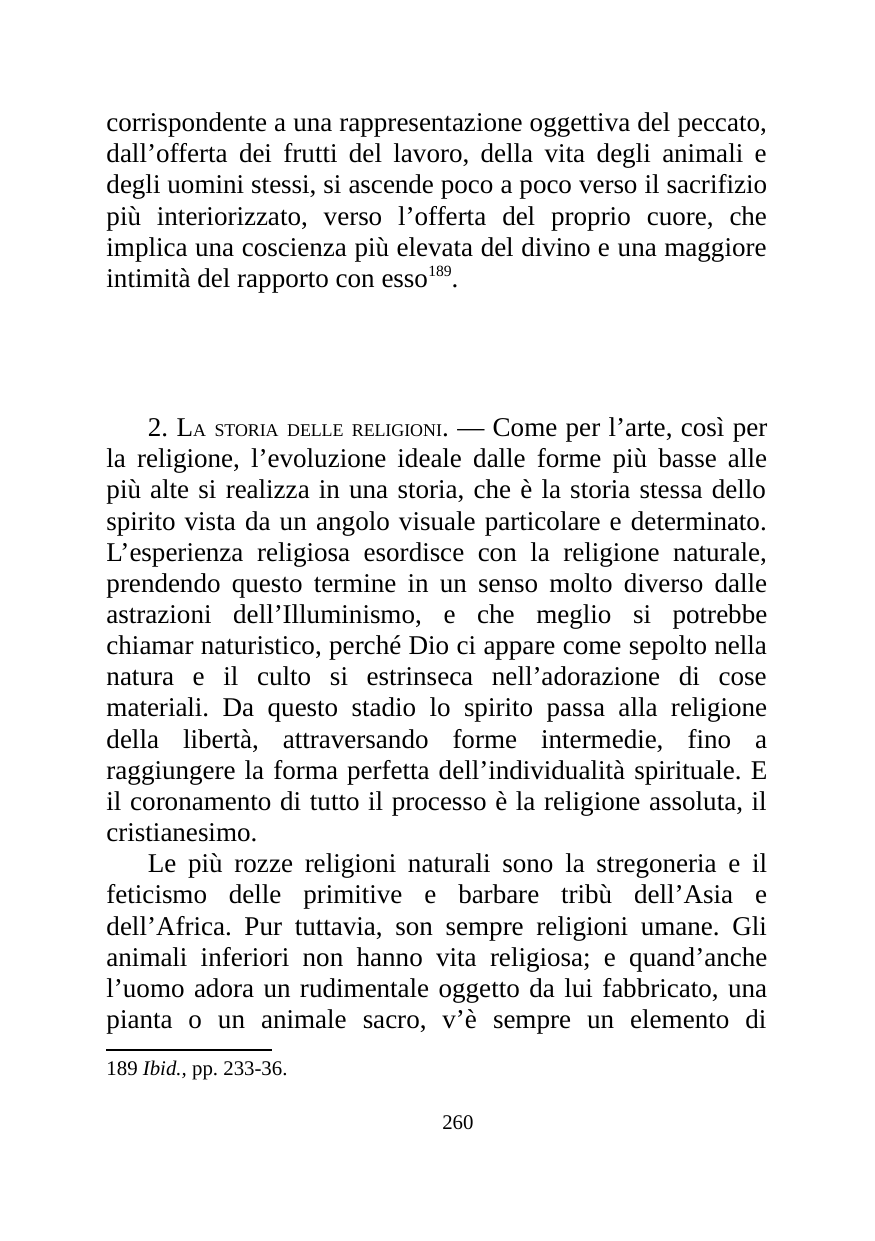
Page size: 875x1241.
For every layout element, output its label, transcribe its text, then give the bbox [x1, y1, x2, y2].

text Ibid., pp. 233-36. [106, 1056, 768, 1080]
text Le più rozze religioni naturali sono la stregoneria e il feticismo delle primitive e barbare tribù dell’Asia e dell’Africa. Pur tuttavia, son sempre religioni umane. Gli animali inferiori non hanno vita religiosa; e quand’anche l’uomo adora un rudimentale oggetto da lui fabbricato, una pianta o un animale sacro, v’è sempre un elemento di [106, 847, 768, 1034]
text 2. La storia delle religioni. — Come per l’arte, così per la religione, l’evoluzione ideale dalle forme più basse alle più alte si realizza in una storia, che è la storia stessa dello spirito vista da un angolo visuale particolare e determinato. L’esperienza religiosa esordisce con la religione naturale, prendendo questo termine in un senso molto diverso dalle astrazioni dell’Illuminismo, e che meglio si potrebbe chiamar naturistico, perché Dio ci appare come sepolto nella natura e il culto si estrinseca nell’adorazione di cose materiali. Da questo stadio lo spirito passa alla religione della libertà, attraversando forme intermedie, fino a raggiungere la forma perfetta dell’individualità spirituale. E il coronamento di tutto il processo è la religione assoluta, il cristianesimo. [106, 411, 768, 847]
text corrispondente a una rappresentazione oggettiva del peccato, dall’offerta dei frutti del lavoro, della vita degli animali e degli uomini stessi, si ascende poco a poco verso il sacrifizio più interiorizzato, verso l’offerta del proprio cuore, che implica una coscienza più elevata del divino e una maggiore intimità del rapporto con esso. [106, 106, 768, 293]
